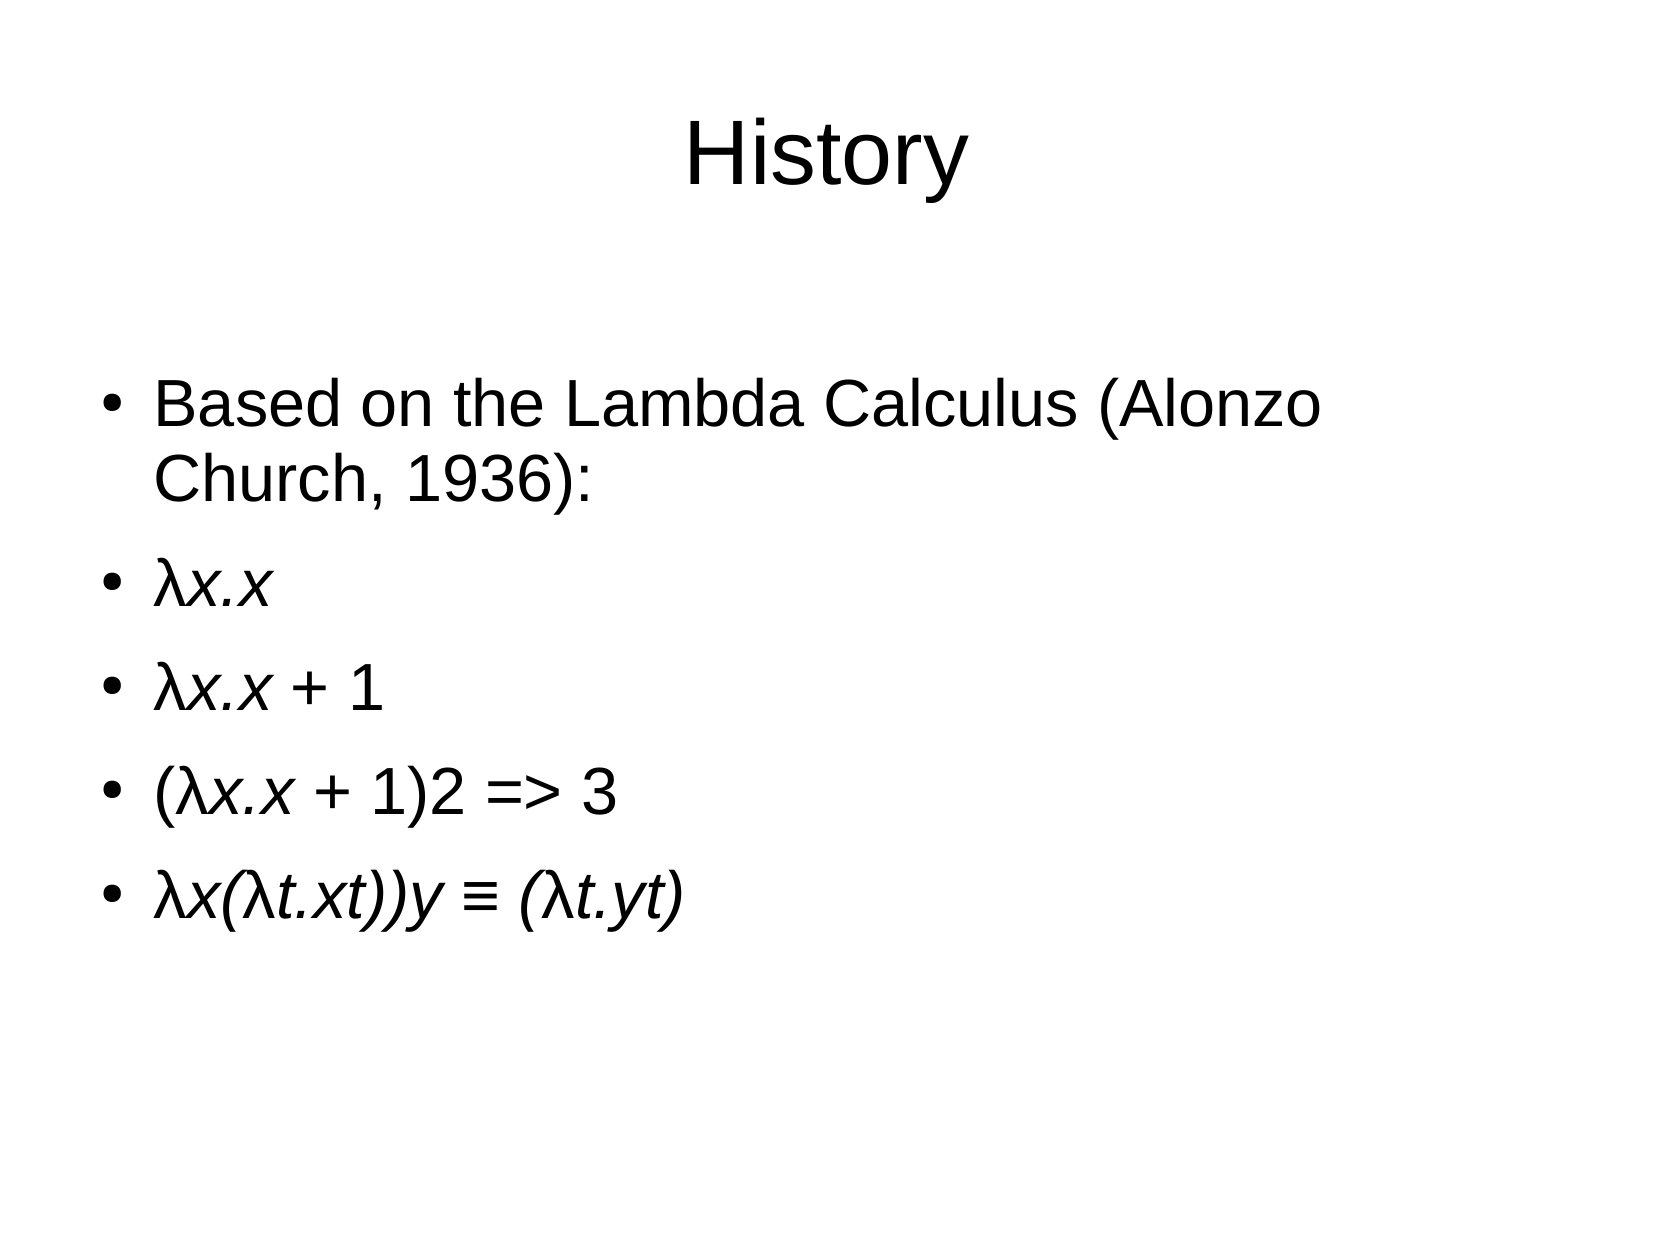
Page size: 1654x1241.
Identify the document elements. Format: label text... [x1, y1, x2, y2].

title History [82, 49, 1571, 257]
list Based on the Lambda Calculus (Alonzo Church, 1936): λx.x λx.x + 1 (λx.x + 1)2 => 3 λx(λt.xt))y ≡ (λt.yt) [82, 290, 1571, 1010]
